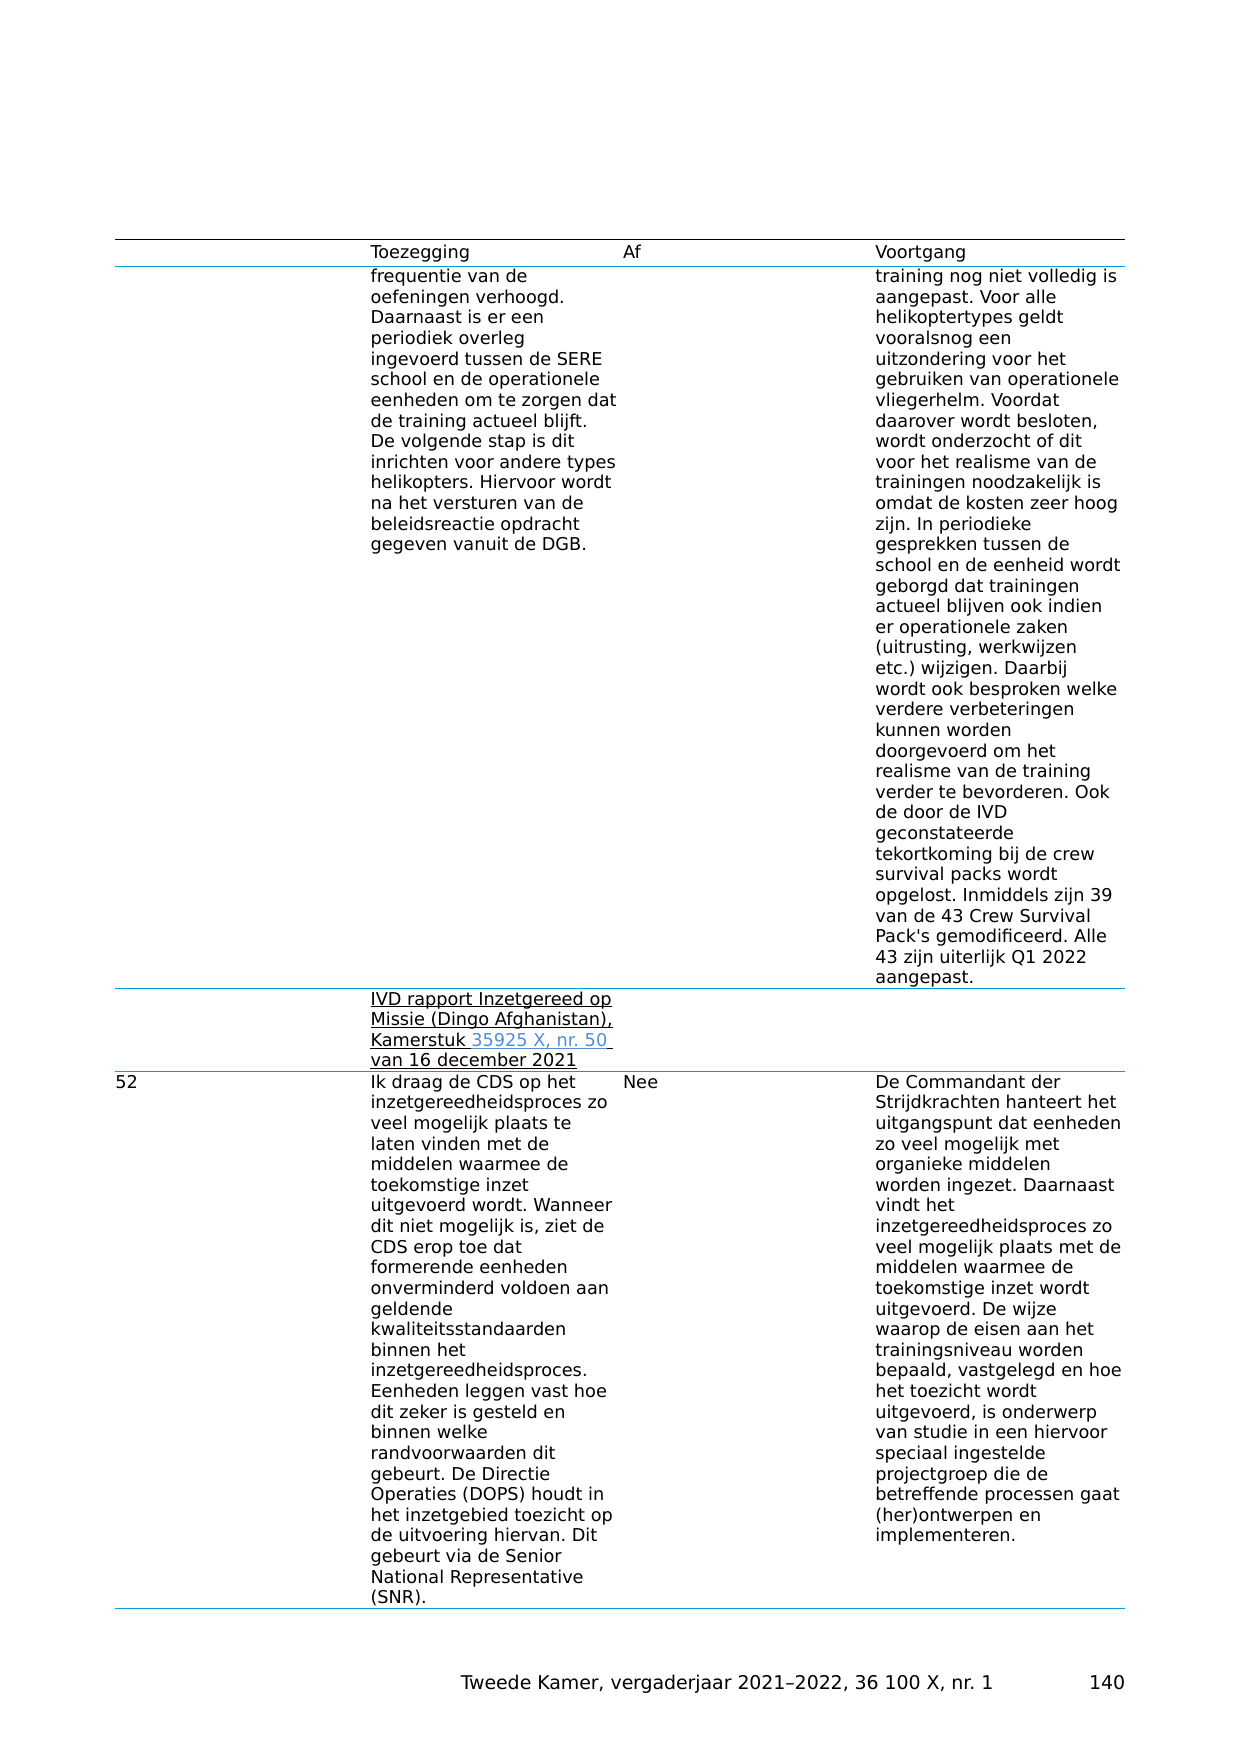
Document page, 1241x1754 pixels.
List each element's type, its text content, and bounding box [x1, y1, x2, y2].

table_cell [115, 267, 367, 988]
table_cell [620, 267, 872, 988]
table_cell Nee [620, 1072, 872, 1608]
table_cell [872, 989, 1125, 1071]
table_cell [115, 240, 367, 266]
table_cell [115, 989, 367, 1071]
table_cell training nog niet volledig is aangepast. Voor alle helikoptertypes geldt vooralsnog een uitzondering voor het gebruiken van operationele vliegerhelm. Voordat daarover wordt besloten, wordt onderzocht of dit voor het realisme van de trainingen noodzakelijk is omdat de kosten zeer hoog zijn. In periodieke gesprekken tussen de school en de eenheid wordt geborgd dat trainingen actueel blijven ook indien er operationele zaken (uitrusting, werkwijzen etc.) wijzigen. Daarbij wordt ook besproken welke verdere verbeteringen kunnen worden doorgevoerd om het realisme van de training verder te bevorderen. Ook de door de IVD geconstateerde tekortkoming bij de crew survival packs wordt opgelost. Inmiddels zijn 39 van de 43 Crew Survival Pack's gemodificeerd. Alle 43 zijn uiterlijk Q1 2022 aangepast. [872, 267, 1125, 988]
table_cell De Commandant der Strijdkrachten hanteert het uitgangspunt dat eenheden zo veel mogelijk met organieke middelen worden ingezet. Daarnaast vindt het inzetgereedheidsproces zo veel mogelijk plaats met de middelen waarmee de toekomstige inzet wordt uitgevoerd. De wijze waarop de eisen aan het trainingsniveau worden bepaald, vastgelegd en hoe het toezicht wordt uitgevoerd, is onderwerp van studie in een hiervoor speciaal ingestelde projectgroep die de betreffende processen gaat (her)ontwerpen en implementeren. [872, 1072, 1125, 1608]
table_cell 52 [115, 1072, 367, 1608]
table_header Tabel 49 Opvolging toegezegde maatregelen naar aanleiding van aanbevelingen Onderzoeksraad voor Veiligheid (OvV) en Inspectie Veiligheid Defensie (IVD) [115, 191, 1125, 239]
table_cell Toezegging [368, 240, 620, 266]
table_cell IVD rapport Inzetgereed op Missie (Dingo Afghanistan), Kamerstuk 35925 X, nr. 50 van 16 december 2021 [368, 989, 620, 1071]
table_cell [620, 989, 872, 1071]
table_cell Ik draag de CDS op het inzetgereedheidsproces zo veel mogelijk plaats te laten vinden met de middelen waarmee de toekomstige inzet uitgevoerd wordt. Wanneer dit niet mogelijk is, ziet de CDS erop toe dat formerende eenheden onverminderd voldoen aan geldende kwaliteitsstandaarden binnen het inzetgereedheidsproces. Eenheden leggen vast hoe dit zeker is gesteld en binnen welke randvoorwaarden dit gebeurt. De Directie Operaties (DOPS) houdt in het inzetgebied toezicht op de uitvoering hiervan. Dit gebeurt via de Senior National Representative (SNR). [368, 1072, 620, 1608]
table_cell Voortgang [872, 240, 1125, 266]
table_cell frequentie van de oefeningen verhoogd. Daarnaast is er een periodiek overleg ingevoerd tussen de SERE school en de operationele eenheden om te zorgen dat de training actueel blijft. De volgende stap is dit inrichten voor andere types helikopters. Hiervoor wordt na het versturen van de beleidsreactie opdracht gegeven vanuit de DGB. [368, 267, 620, 988]
table_cell Af [620, 240, 872, 266]
